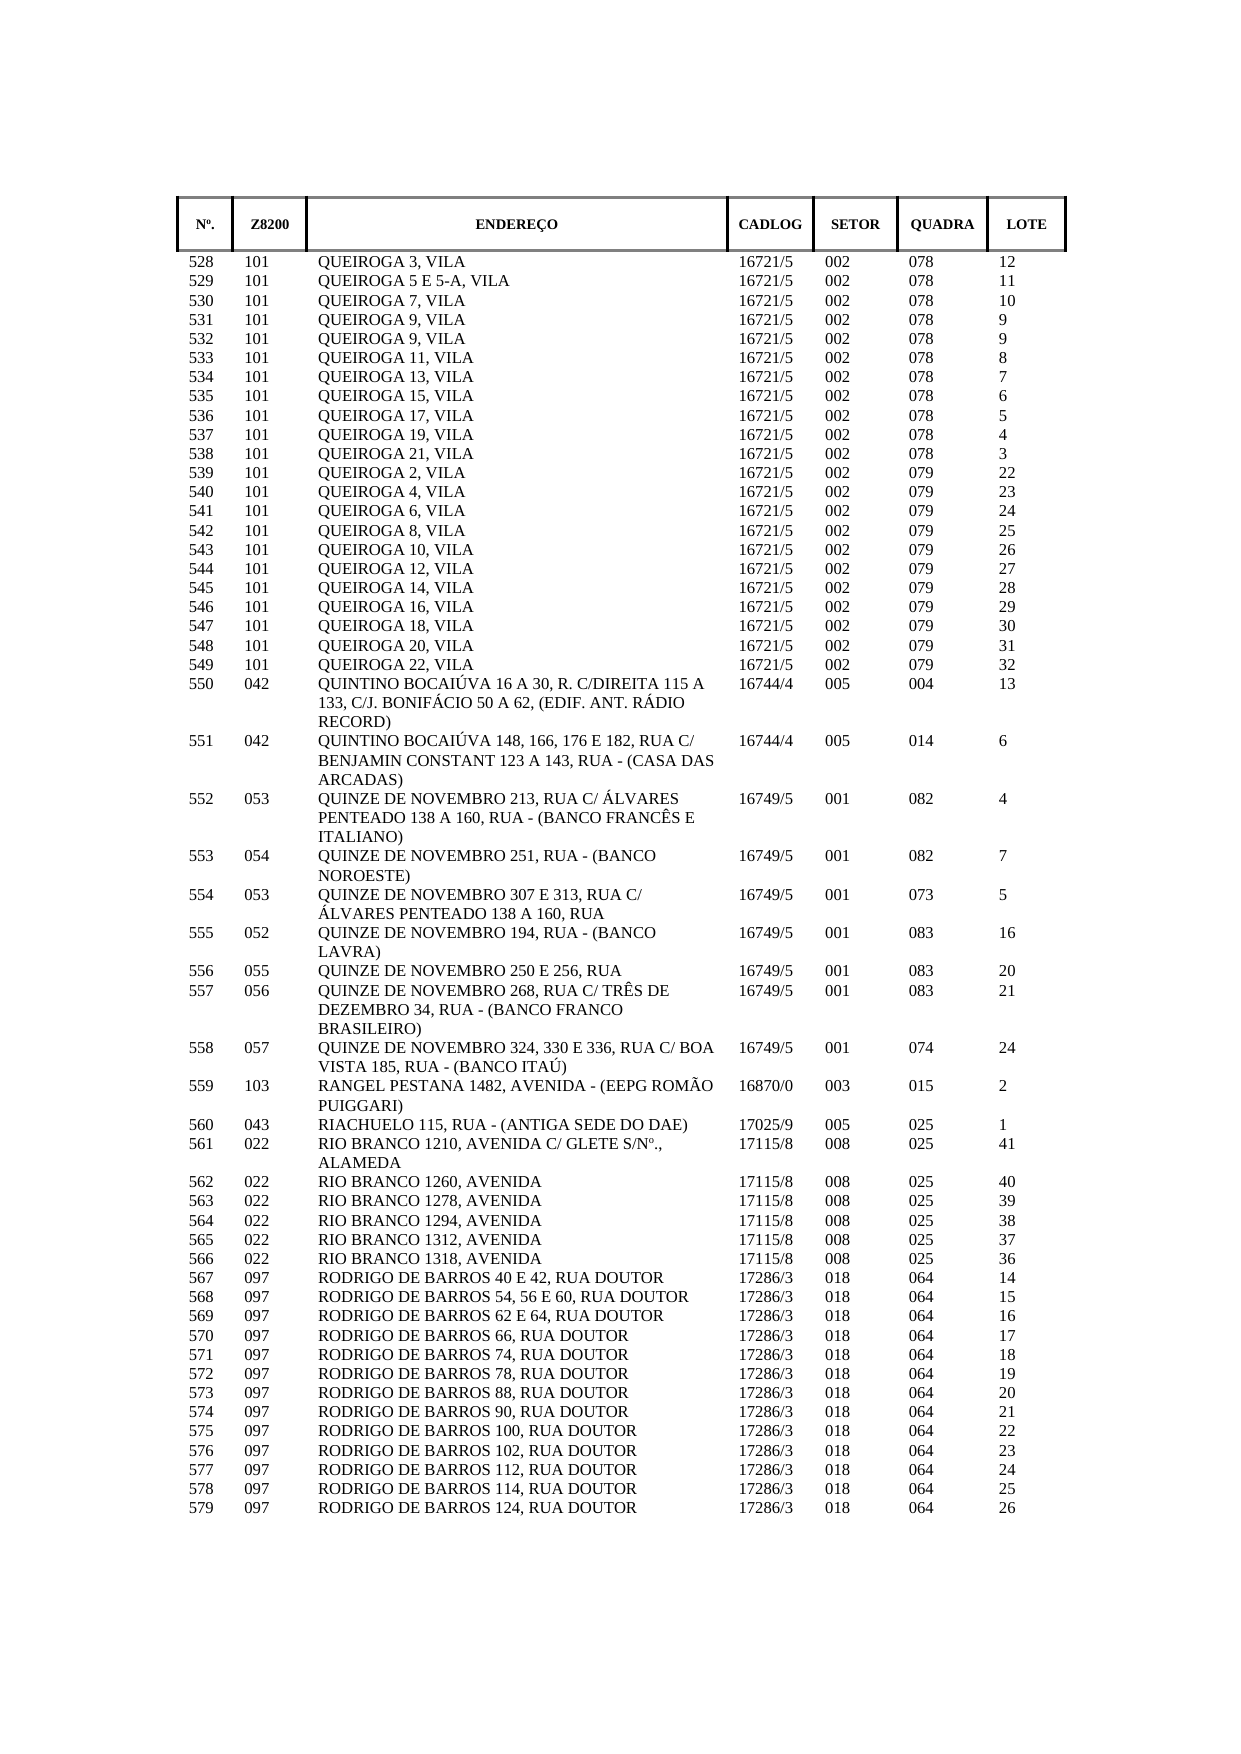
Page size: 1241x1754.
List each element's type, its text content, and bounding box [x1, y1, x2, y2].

table_cell 078 [897, 290, 987, 309]
table_cell 101 [233, 271, 307, 290]
table_cell 9 [988, 329, 1066, 348]
table_cell 018 [814, 1440, 897, 1459]
table_cell 8 [988, 348, 1066, 367]
table_cell 082 [897, 846, 987, 884]
table_cell 022 [233, 1134, 307, 1172]
table_header [988, 148, 1066, 196]
table_cell 097 [233, 1402, 307, 1421]
table_cell 17115/8 [727, 1191, 814, 1210]
table_cell 17286/3 [727, 1421, 814, 1440]
table_cell 008 [814, 1134, 897, 1172]
table_cell QUEIROGA 11, VILA [307, 348, 727, 367]
table_cell 097 [233, 1479, 307, 1498]
table_cell 566 [177, 1249, 233, 1268]
table_cell 545 [177, 578, 233, 597]
table_cell 074 [897, 1038, 987, 1076]
table_cell QUEIROGA 3, VILA [307, 252, 727, 271]
table_cell 17286/3 [727, 1287, 814, 1306]
table_cell 567 [177, 1268, 233, 1287]
table_cell 078 [897, 329, 987, 348]
table_cell 17115/8 [727, 1230, 814, 1249]
table_cell 40 [988, 1172, 1066, 1191]
table_cell 078 [897, 444, 987, 463]
table_cell 17115/8 [727, 1134, 814, 1172]
table_cell 16749/5 [727, 789, 814, 846]
table_cell QUEIROGA 2, VILA [307, 463, 727, 482]
table_cell 005 [814, 674, 897, 731]
table_cell 097 [233, 1440, 307, 1459]
table_cell 002 [814, 444, 897, 463]
table_cell 568 [177, 1287, 233, 1306]
table_cell 21 [988, 1402, 1066, 1421]
table_cell RIO BRANCO 1260, AVENIDA [307, 1172, 727, 1191]
table_cell 002 [814, 252, 897, 271]
table_cell 018 [814, 1402, 897, 1421]
table_cell QUEIROGA 8, VILA [307, 520, 727, 539]
table_cell 018 [814, 1460, 897, 1479]
table_cell 6 [988, 731, 1066, 789]
table_cell 101 [233, 425, 307, 444]
table_cell 054 [233, 846, 307, 884]
table_cell 17286/3 [727, 1402, 814, 1421]
table_cell 097 [233, 1460, 307, 1479]
table_cell 16721/5 [727, 655, 814, 674]
table_cell 008 [814, 1172, 897, 1191]
table_cell 22 [988, 1421, 1066, 1440]
table_cell 025 [897, 1230, 987, 1249]
table_cell 025 [897, 1115, 987, 1134]
table_cell 17286/3 [727, 1364, 814, 1383]
table_cell 064 [897, 1421, 987, 1440]
table_cell 17286/3 [727, 1306, 814, 1325]
table_cell 9 [988, 310, 1066, 329]
table_cell 101 [233, 616, 307, 635]
table_header [307, 148, 727, 196]
table_cell 005 [814, 731, 897, 789]
table_cell 16721/5 [727, 444, 814, 463]
table_cell 025 [897, 1191, 987, 1210]
table_cell RANGEL PESTANA 1482, AVENIDA - (EEPG ROMÃO PUIGGARI) [307, 1076, 727, 1114]
table_cell 064 [897, 1345, 987, 1364]
table_cell 018 [814, 1479, 897, 1498]
table_cell RODRIGO DE BARROS 88, RUA DOUTOR [307, 1383, 727, 1402]
table_cell 101 [233, 348, 307, 367]
table_header [814, 148, 897, 196]
table_cell 539 [177, 463, 233, 482]
table_cell 001 [814, 1038, 897, 1076]
table_cell 29 [988, 597, 1066, 616]
table_cell QUEIROGA 4, VILA [307, 482, 727, 501]
table_cell 30 [988, 616, 1066, 635]
table_cell 16870/0 [727, 1076, 814, 1114]
table_cell CADLOG [729, 199, 812, 249]
table_cell 002 [814, 348, 897, 367]
table_cell 7 [988, 846, 1066, 884]
table_cell 079 [897, 463, 987, 482]
table_cell 16721/5 [727, 425, 814, 444]
table_cell ENDEREÇO [308, 199, 726, 249]
table_cell 002 [814, 578, 897, 597]
table_header [897, 148, 987, 196]
table_cell 562 [177, 1172, 233, 1191]
table_cell RODRIGO DE BARROS 112, RUA DOUTOR [307, 1460, 727, 1479]
table_cell 27 [988, 559, 1066, 578]
table_cell 16721/5 [727, 367, 814, 386]
table_cell 001 [814, 923, 897, 961]
table_cell RIO BRANCO 1318, AVENIDA [307, 1249, 727, 1268]
table_cell 064 [897, 1325, 987, 1344]
table_cell 101 [233, 290, 307, 309]
table_cell 073 [897, 885, 987, 923]
table_cell 078 [897, 271, 987, 290]
table_cell 002 [814, 520, 897, 539]
table_cell 022 [233, 1191, 307, 1210]
table_cell [177, 1517, 233, 1603]
table_cell 16721/5 [727, 520, 814, 539]
table_cell 002 [814, 559, 897, 578]
table_cell 17286/3 [727, 1345, 814, 1364]
table_cell 018 [814, 1306, 897, 1325]
table_cell 16721/5 [727, 578, 814, 597]
table_cell 557 [177, 980, 233, 1038]
table_cell QUEIROGA 13, VILA [307, 367, 727, 386]
table_cell LOTE [989, 199, 1064, 249]
table_cell 16721/5 [727, 559, 814, 578]
table_cell RODRIGO DE BARROS 124, RUA DOUTOR [307, 1498, 727, 1517]
table_cell 16749/5 [727, 1038, 814, 1076]
table_cell [897, 1517, 987, 1603]
table_cell 008 [814, 1191, 897, 1210]
table_cell 1 [988, 1115, 1066, 1134]
table_cell QUEIROGA 14, VILA [307, 578, 727, 597]
table_cell 576 [177, 1440, 233, 1459]
table_cell 16721/5 [727, 271, 814, 290]
table_cell 24 [988, 1038, 1066, 1076]
table_cell 556 [177, 961, 233, 980]
table_cell 553 [177, 846, 233, 884]
table_cell 004 [897, 674, 987, 731]
table_cell QUEIROGA 5 E 5-A, VILA [307, 271, 727, 290]
table_cell 079 [897, 635, 987, 654]
table_cell 002 [814, 367, 897, 386]
table_cell 561 [177, 1134, 233, 1172]
table_cell 103 [233, 1076, 307, 1114]
table_cell RODRIGO DE BARROS 90, RUA DOUTOR [307, 1402, 727, 1421]
table_cell 064 [897, 1402, 987, 1421]
table_cell QUEIROGA 15, VILA [307, 386, 727, 405]
table_cell 36 [988, 1249, 1066, 1268]
table_cell QUINZE DE NOVEMBRO 307 E 313, RUA C/ ÁLVARES PENTEADO 138 A 160, RUA [307, 885, 727, 923]
table_cell 018 [814, 1498, 897, 1517]
table_cell 531 [177, 310, 233, 329]
table_cell 563 [177, 1191, 233, 1210]
table_cell QUEIROGA 22, VILA [307, 655, 727, 674]
table_cell 064 [897, 1383, 987, 1402]
table_cell 569 [177, 1306, 233, 1325]
table_cell 101 [233, 367, 307, 386]
table_cell 079 [897, 501, 987, 520]
table_cell 022 [233, 1249, 307, 1268]
table_cell RIO BRANCO 1312, AVENIDA [307, 1230, 727, 1249]
table_cell 018 [814, 1345, 897, 1364]
table_cell 28 [988, 578, 1066, 597]
table_cell 005 [814, 1115, 897, 1134]
table_cell 39 [988, 1191, 1066, 1210]
table_cell 19 [988, 1364, 1066, 1383]
table_cell 018 [814, 1268, 897, 1287]
table_cell 17286/3 [727, 1498, 814, 1517]
table_cell 17025/9 [727, 1115, 814, 1134]
table_cell QUEIROGA 7, VILA [307, 290, 727, 309]
table_cell 23 [988, 482, 1066, 501]
table_cell [988, 1517, 1066, 1603]
table_cell 008 [814, 1249, 897, 1268]
table_cell 025 [897, 1249, 987, 1268]
table_cell 555 [177, 923, 233, 961]
table_cell QUEIROGA 20, VILA [307, 635, 727, 654]
table_cell 002 [814, 310, 897, 329]
table_cell 31 [988, 635, 1066, 654]
table_cell 101 [233, 540, 307, 559]
table_cell 079 [897, 482, 987, 501]
table_cell 022 [233, 1230, 307, 1249]
table_cell 018 [814, 1421, 897, 1440]
table_cell RIO BRANCO 1210, AVENIDA C/ GLETE S/No., ALAMEDA [307, 1134, 727, 1172]
table_cell RODRIGO DE BARROS 102, RUA DOUTOR [307, 1440, 727, 1459]
table_cell 575 [177, 1421, 233, 1440]
table_cell 536 [177, 405, 233, 424]
table_cell 078 [897, 425, 987, 444]
table_cell 101 [233, 635, 307, 654]
table_cell 001 [814, 789, 897, 846]
table_cell 064 [897, 1268, 987, 1287]
table_cell 26 [988, 1498, 1066, 1517]
table_cell 528 [177, 252, 233, 271]
table_cell 097 [233, 1345, 307, 1364]
table_cell 101 [233, 405, 307, 424]
table_cell 7 [988, 367, 1066, 386]
table_cell 101 [233, 597, 307, 616]
table_cell QUEIROGA 10, VILA [307, 540, 727, 559]
table_cell QUINZE DE NOVEMBRO 251, RUA - (BANCO NOROESTE) [307, 846, 727, 884]
table_cell 056 [233, 980, 307, 1038]
table_cell 16744/4 [727, 731, 814, 789]
table_cell QUADRA [899, 199, 986, 249]
table_cell RODRIGO DE BARROS 114, RUA DOUTOR [307, 1479, 727, 1498]
table_cell 10 [988, 290, 1066, 309]
table_cell 21 [988, 980, 1066, 1038]
table_cell 17286/3 [727, 1460, 814, 1479]
table_cell 097 [233, 1325, 307, 1344]
table_cell 064 [897, 1498, 987, 1517]
table_cell 002 [814, 290, 897, 309]
table_cell 042 [233, 674, 307, 731]
table_cell 002 [814, 501, 897, 520]
table_cell 548 [177, 635, 233, 654]
table_cell 17115/8 [727, 1210, 814, 1229]
table_cell 002 [814, 655, 897, 674]
table_cell 17 [988, 1325, 1066, 1344]
table_cell 17286/3 [727, 1268, 814, 1287]
table_cell 559 [177, 1076, 233, 1114]
table_cell 26 [988, 540, 1066, 559]
table_cell 001 [814, 980, 897, 1038]
table_cell [814, 1517, 897, 1603]
table_cell 573 [177, 1383, 233, 1402]
table_cell QUEIROGA 6, VILA [307, 501, 727, 520]
table_cell 025 [897, 1134, 987, 1172]
table_cell 564 [177, 1210, 233, 1229]
table_cell 001 [814, 885, 897, 923]
table_cell 043 [233, 1115, 307, 1134]
table_cell 4 [988, 425, 1066, 444]
table_cell 002 [814, 405, 897, 424]
table_cell 053 [233, 885, 307, 923]
table_cell QUEIROGA 17, VILA [307, 405, 727, 424]
table_cell RODRIGO DE BARROS 62 E 64, RUA DOUTOR [307, 1306, 727, 1325]
table_cell RODRIGO DE BARROS 66, RUA DOUTOR [307, 1325, 727, 1344]
table_cell QUINTINO BOCAIÚVA 148, 166, 176 E 182, RUA C/ BENJAMIN CONSTANT 123 A 143, RUA - (CASA DAS ARCADAS) [307, 731, 727, 789]
table_cell 002 [814, 271, 897, 290]
table_cell 002 [814, 386, 897, 405]
table_cell SETOR [815, 199, 896, 249]
table_cell 002 [814, 425, 897, 444]
table_cell RIO BRANCO 1294, AVENIDA [307, 1210, 727, 1229]
table_cell RIACHUELO 115, RUA - (ANTIGA SEDE DO DAE) [307, 1115, 727, 1134]
table_cell 17286/3 [727, 1440, 814, 1459]
table_cell 14 [988, 1268, 1066, 1287]
table_cell 532 [177, 329, 233, 348]
table_cell 533 [177, 348, 233, 367]
table_cell 540 [177, 482, 233, 501]
table_cell 534 [177, 367, 233, 386]
table_cell 101 [233, 655, 307, 674]
table_cell 5 [988, 405, 1066, 424]
table_cell 32 [988, 655, 1066, 674]
table_cell 38 [988, 1210, 1066, 1229]
table_cell 20 [988, 1383, 1066, 1402]
table_cell 079 [897, 616, 987, 635]
table_cell 097 [233, 1498, 307, 1517]
table_cell RIO BRANCO 1278, AVENIDA [307, 1191, 727, 1210]
table_header [233, 148, 307, 196]
table_cell 570 [177, 1325, 233, 1344]
table_cell 064 [897, 1479, 987, 1498]
table_cell 16721/5 [727, 501, 814, 520]
table_cell RODRIGO DE BARROS 78, RUA DOUTOR [307, 1364, 727, 1383]
table_cell 002 [814, 540, 897, 559]
table_cell 022 [233, 1210, 307, 1229]
table_cell 042 [233, 731, 307, 789]
table_cell 057 [233, 1038, 307, 1076]
table_cell 25 [988, 520, 1066, 539]
table_cell RODRIGO DE BARROS 54, 56 E 60, RUA DOUTOR [307, 1287, 727, 1306]
table_cell 083 [897, 980, 987, 1038]
table_cell 101 [233, 386, 307, 405]
table_cell 5 [988, 885, 1066, 923]
table_cell RODRIGO DE BARROS 100, RUA DOUTOR [307, 1421, 727, 1440]
table_cell 16721/5 [727, 616, 814, 635]
table_cell 16721/5 [727, 540, 814, 559]
table_cell 008 [814, 1230, 897, 1249]
table_cell 078 [897, 252, 987, 271]
table_cell 16749/5 [727, 846, 814, 884]
table_cell 577 [177, 1460, 233, 1479]
table_cell 001 [814, 961, 897, 980]
table_cell QUINZE DE NOVEMBRO 324, 330 E 336, RUA C/ BOA VISTA 185, RUA - (BANCO ITAÚ) [307, 1038, 727, 1076]
table_cell 101 [233, 520, 307, 539]
table_cell 6 [988, 386, 1066, 405]
table_cell QUEIROGA 18, VILA [307, 616, 727, 635]
table_cell 101 [233, 482, 307, 501]
table_cell 530 [177, 290, 233, 309]
table_cell 097 [233, 1421, 307, 1440]
table_cell 018 [814, 1383, 897, 1402]
table_cell 079 [897, 655, 987, 674]
table_cell 16721/5 [727, 635, 814, 654]
table_cell 543 [177, 540, 233, 559]
table_cell 22 [988, 463, 1066, 482]
table_cell 064 [897, 1460, 987, 1479]
table_cell No. [179, 199, 231, 249]
table_cell 025 [897, 1172, 987, 1191]
table_cell 002 [814, 616, 897, 635]
table_cell 558 [177, 1038, 233, 1076]
table_cell 16 [988, 923, 1066, 961]
table_header [727, 148, 814, 196]
table_cell 101 [233, 444, 307, 463]
table_cell 101 [233, 578, 307, 597]
table_cell 4 [988, 789, 1066, 846]
table_cell 25 [988, 1479, 1066, 1498]
table_cell RODRIGO DE BARROS 40 E 42, RUA DOUTOR [307, 1268, 727, 1287]
table_cell 3 [988, 444, 1066, 463]
table_cell 064 [897, 1287, 987, 1306]
table_cell 23 [988, 1440, 1066, 1459]
table_cell 16721/5 [727, 348, 814, 367]
table_cell 101 [233, 463, 307, 482]
table_cell 078 [897, 405, 987, 424]
table_cell 018 [814, 1325, 897, 1344]
table_cell 018 [814, 1287, 897, 1306]
table_cell 008 [814, 1210, 897, 1229]
table_cell 083 [897, 923, 987, 961]
table_cell 082 [897, 789, 987, 846]
table_cell 579 [177, 1498, 233, 1517]
table_cell 20 [988, 961, 1066, 980]
table_cell 560 [177, 1115, 233, 1134]
table_cell 002 [814, 597, 897, 616]
table_cell [727, 1517, 814, 1603]
table_cell 078 [897, 367, 987, 386]
table_cell 16721/5 [727, 386, 814, 405]
table_cell 41 [988, 1134, 1066, 1172]
table_cell 053 [233, 789, 307, 846]
table_cell 549 [177, 655, 233, 674]
table_cell 001 [814, 846, 897, 884]
table_cell 101 [233, 329, 307, 348]
table_cell 15 [988, 1287, 1066, 1306]
table_cell 002 [814, 482, 897, 501]
table_cell 055 [233, 961, 307, 980]
table_cell 544 [177, 559, 233, 578]
table_cell 546 [177, 597, 233, 616]
table_cell 16721/5 [727, 252, 814, 271]
table_cell 537 [177, 425, 233, 444]
table_cell QUEIROGA 9, VILA [307, 329, 727, 348]
table_cell 16749/5 [727, 885, 814, 923]
table_cell 571 [177, 1345, 233, 1364]
table_cell 002 [814, 463, 897, 482]
table_cell 547 [177, 616, 233, 635]
table_cell QUINZE DE NOVEMBRO 250 E 256, RUA [307, 961, 727, 980]
table_cell 16721/5 [727, 597, 814, 616]
table_cell 002 [814, 329, 897, 348]
table_cell 16721/5 [727, 290, 814, 309]
table_cell [233, 1517, 307, 1603]
table_cell 574 [177, 1402, 233, 1421]
table_cell 079 [897, 559, 987, 578]
table_header [177, 148, 233, 196]
table_cell 003 [814, 1076, 897, 1114]
table_cell 17286/3 [727, 1479, 814, 1498]
table_cell 535 [177, 386, 233, 405]
table_cell 16721/5 [727, 329, 814, 348]
table_cell 17115/8 [727, 1172, 814, 1191]
table_cell 541 [177, 501, 233, 520]
table_cell 022 [233, 1172, 307, 1191]
table_cell 16744/4 [727, 674, 814, 731]
table_cell 565 [177, 1230, 233, 1249]
table_cell 24 [988, 501, 1066, 520]
table_cell 16 [988, 1306, 1066, 1325]
table_cell [307, 1517, 727, 1603]
table_cell 097 [233, 1364, 307, 1383]
table_cell 17115/8 [727, 1249, 814, 1268]
table_cell 550 [177, 674, 233, 731]
table_cell 101 [233, 501, 307, 520]
table_cell 097 [233, 1287, 307, 1306]
table_cell 079 [897, 520, 987, 539]
table_cell 37 [988, 1230, 1066, 1249]
table_cell 101 [233, 310, 307, 329]
table_cell 101 [233, 559, 307, 578]
table_cell 17286/3 [727, 1325, 814, 1344]
table_cell 079 [897, 597, 987, 616]
table_cell QUEIROGA 21, VILA [307, 444, 727, 463]
table_cell 552 [177, 789, 233, 846]
table_cell 079 [897, 578, 987, 597]
table_cell QUINTINO BOCAIÚVA 16 A 30, R. C/DIREITA 115 A 133, C/J. BONIFÁCIO 50 A 62, (EDIF. ANT. RÁDIO RECORD) [307, 674, 727, 731]
table_cell 015 [897, 1076, 987, 1114]
table_cell 2 [988, 1076, 1066, 1114]
table_cell 12 [988, 252, 1066, 271]
table_cell 529 [177, 271, 233, 290]
table_cell 13 [988, 674, 1066, 731]
table_cell QUINZE DE NOVEMBRO 268, RUA C/ TRÊS DE DEZEMBRO 34, RUA - (BANCO FRANCO BRASILEIRO) [307, 980, 727, 1038]
table_cell 025 [897, 1210, 987, 1229]
table_cell 578 [177, 1479, 233, 1498]
table_cell 078 [897, 348, 987, 367]
table_cell QUINZE DE NOVEMBRO 194, RUA - (BANCO LAVRA) [307, 923, 727, 961]
table_cell 078 [897, 386, 987, 405]
table_cell 551 [177, 731, 233, 789]
table_cell QUEIROGA 19, VILA [307, 425, 727, 444]
table_cell 16721/5 [727, 463, 814, 482]
table_cell 097 [233, 1306, 307, 1325]
table_cell QUEIROGA 16, VILA [307, 597, 727, 616]
table_cell 554 [177, 885, 233, 923]
table_cell QUINZE DE NOVEMBRO 213, RUA C/ ÁLVARES PENTEADO 138 A 160, RUA - (BANCO FRANCÊS E ITALIANO) [307, 789, 727, 846]
table_cell 064 [897, 1440, 987, 1459]
table_cell 101 [233, 252, 307, 271]
table_cell 078 [897, 310, 987, 329]
table_cell 16749/5 [727, 923, 814, 961]
table_cell 052 [233, 923, 307, 961]
table_cell 538 [177, 444, 233, 463]
table_cell 064 [897, 1306, 987, 1325]
table_cell QUEIROGA 12, VILA [307, 559, 727, 578]
table_cell 16721/5 [727, 482, 814, 501]
table_cell Z8200 [234, 199, 305, 249]
table_cell 083 [897, 961, 987, 980]
table_cell 097 [233, 1383, 307, 1402]
table_cell 542 [177, 520, 233, 539]
table_cell QUEIROGA 9, VILA [307, 310, 727, 329]
table_cell 17286/3 [727, 1383, 814, 1402]
table_cell 11 [988, 271, 1066, 290]
table_cell 018 [814, 1364, 897, 1383]
table_cell 16749/5 [727, 980, 814, 1038]
table_cell 16721/5 [727, 310, 814, 329]
table_cell 014 [897, 731, 987, 789]
table_cell 24 [988, 1460, 1066, 1479]
table_cell 064 [897, 1364, 987, 1383]
table_cell 097 [233, 1268, 307, 1287]
table_cell RODRIGO DE BARROS 74, RUA DOUTOR [307, 1345, 727, 1364]
table_cell 002 [814, 635, 897, 654]
table_cell 079 [897, 540, 987, 559]
table_cell 572 [177, 1364, 233, 1383]
table_cell 16749/5 [727, 961, 814, 980]
table_cell 16721/5 [727, 405, 814, 424]
table_cell 18 [988, 1345, 1066, 1364]
